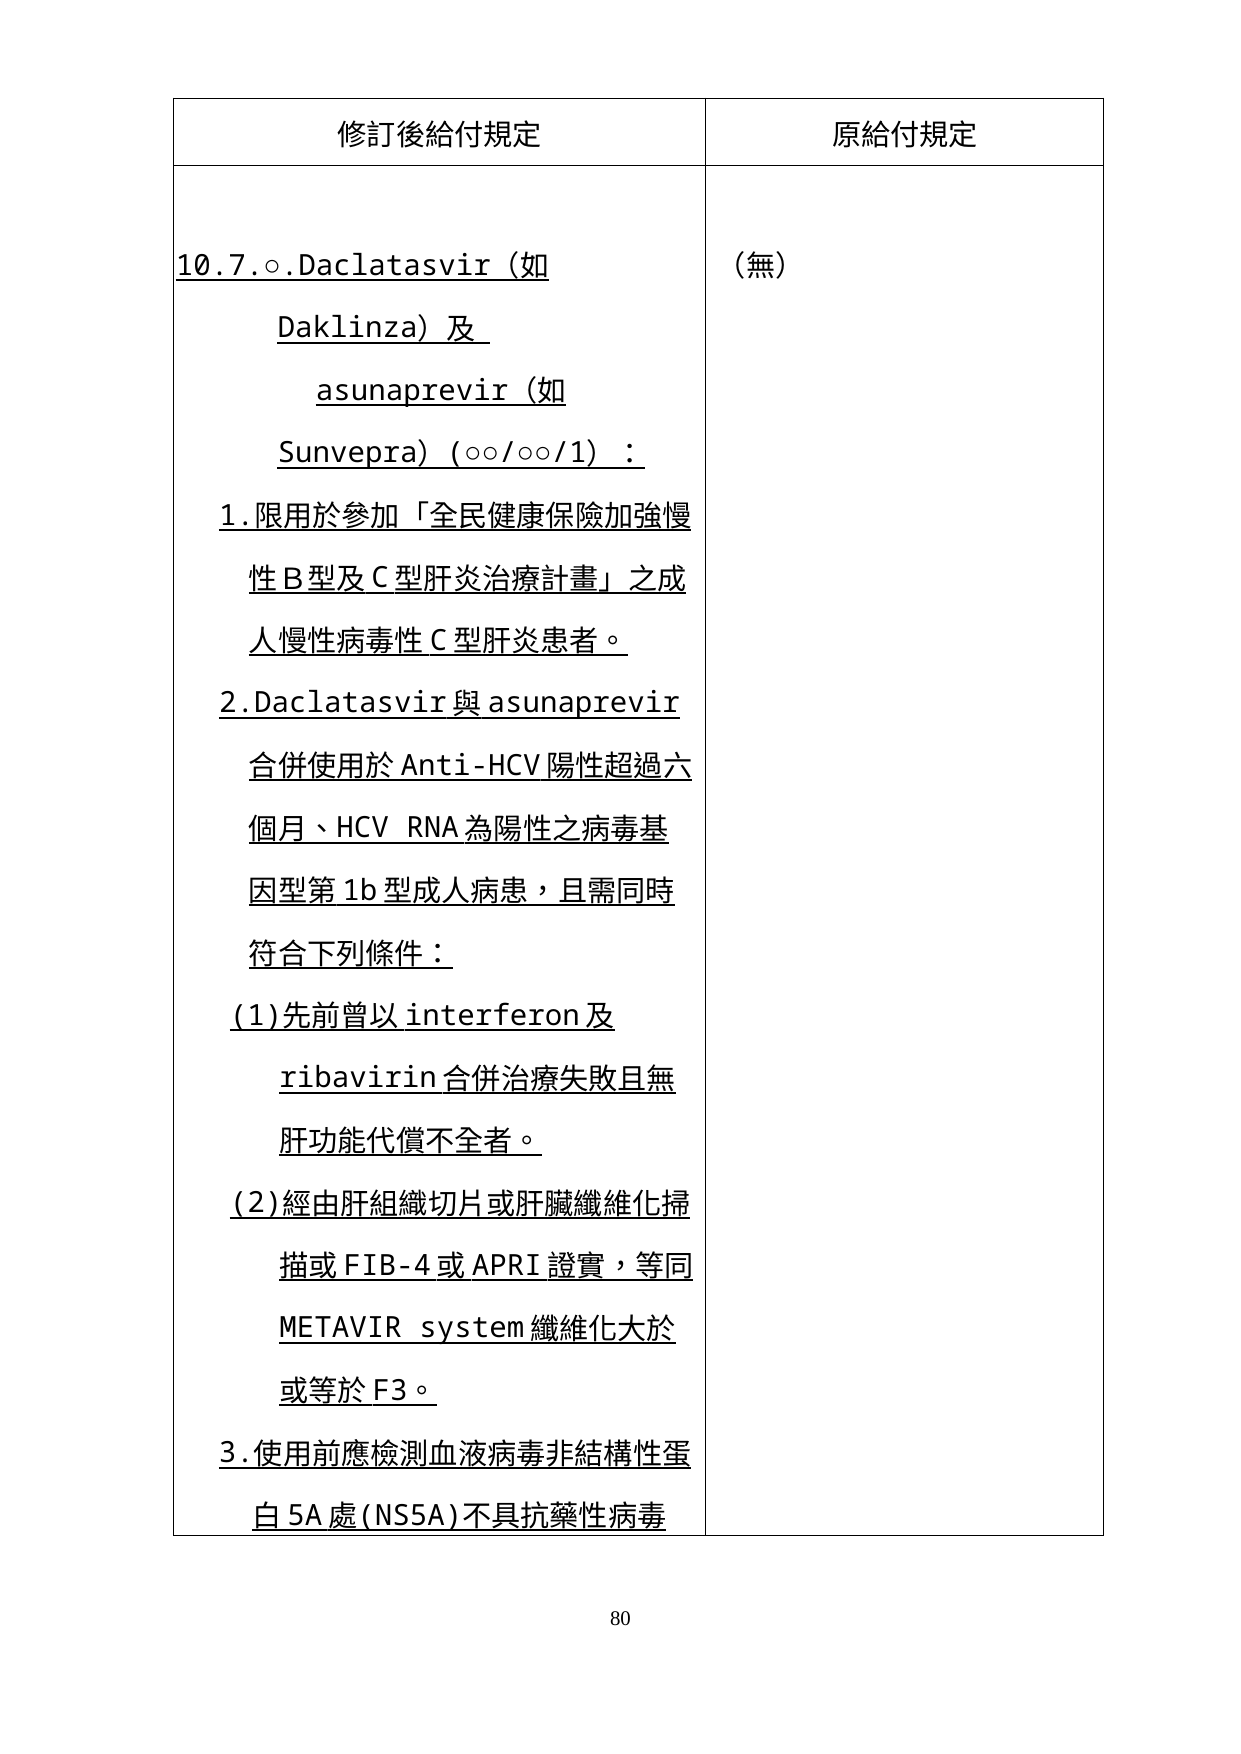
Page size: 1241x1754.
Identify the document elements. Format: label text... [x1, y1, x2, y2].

table_cell 10.7.○.Daclatasvir（如Daklinza）及 asunaprevir（如Sunvepra）(○○/○○/1）： 1.限用於參加「全民健康保險加強慢性Ｂ型及C型肝炎治療計畫」之成人慢性病毒性C型肝炎患者。 2.Daclatasvir與asunaprevir合併使用於Anti-HCV陽性超過六個月、HCV RNA為陽性之病毒基因型第1b型成人病患，且需同時符合下列條件： (1)先前曾以interferon及ribavirin合併治療失敗且無肝功能代償不全者。 (2)經由肝組織切片或肝臟纖維化掃描或FIB-4或APRI證實，等同METAVIR system纖維化大於或等於F3。 3.使用前應檢測血液病毒非結構性蛋白5A處(NS5A)不具抗藥性病毒 [174, 166, 705, 1535]
table_cell （無） [706, 166, 1103, 1535]
table_header 原給付規定 [706, 99, 1103, 165]
table_header 修訂後給付規定 [174, 99, 705, 165]
